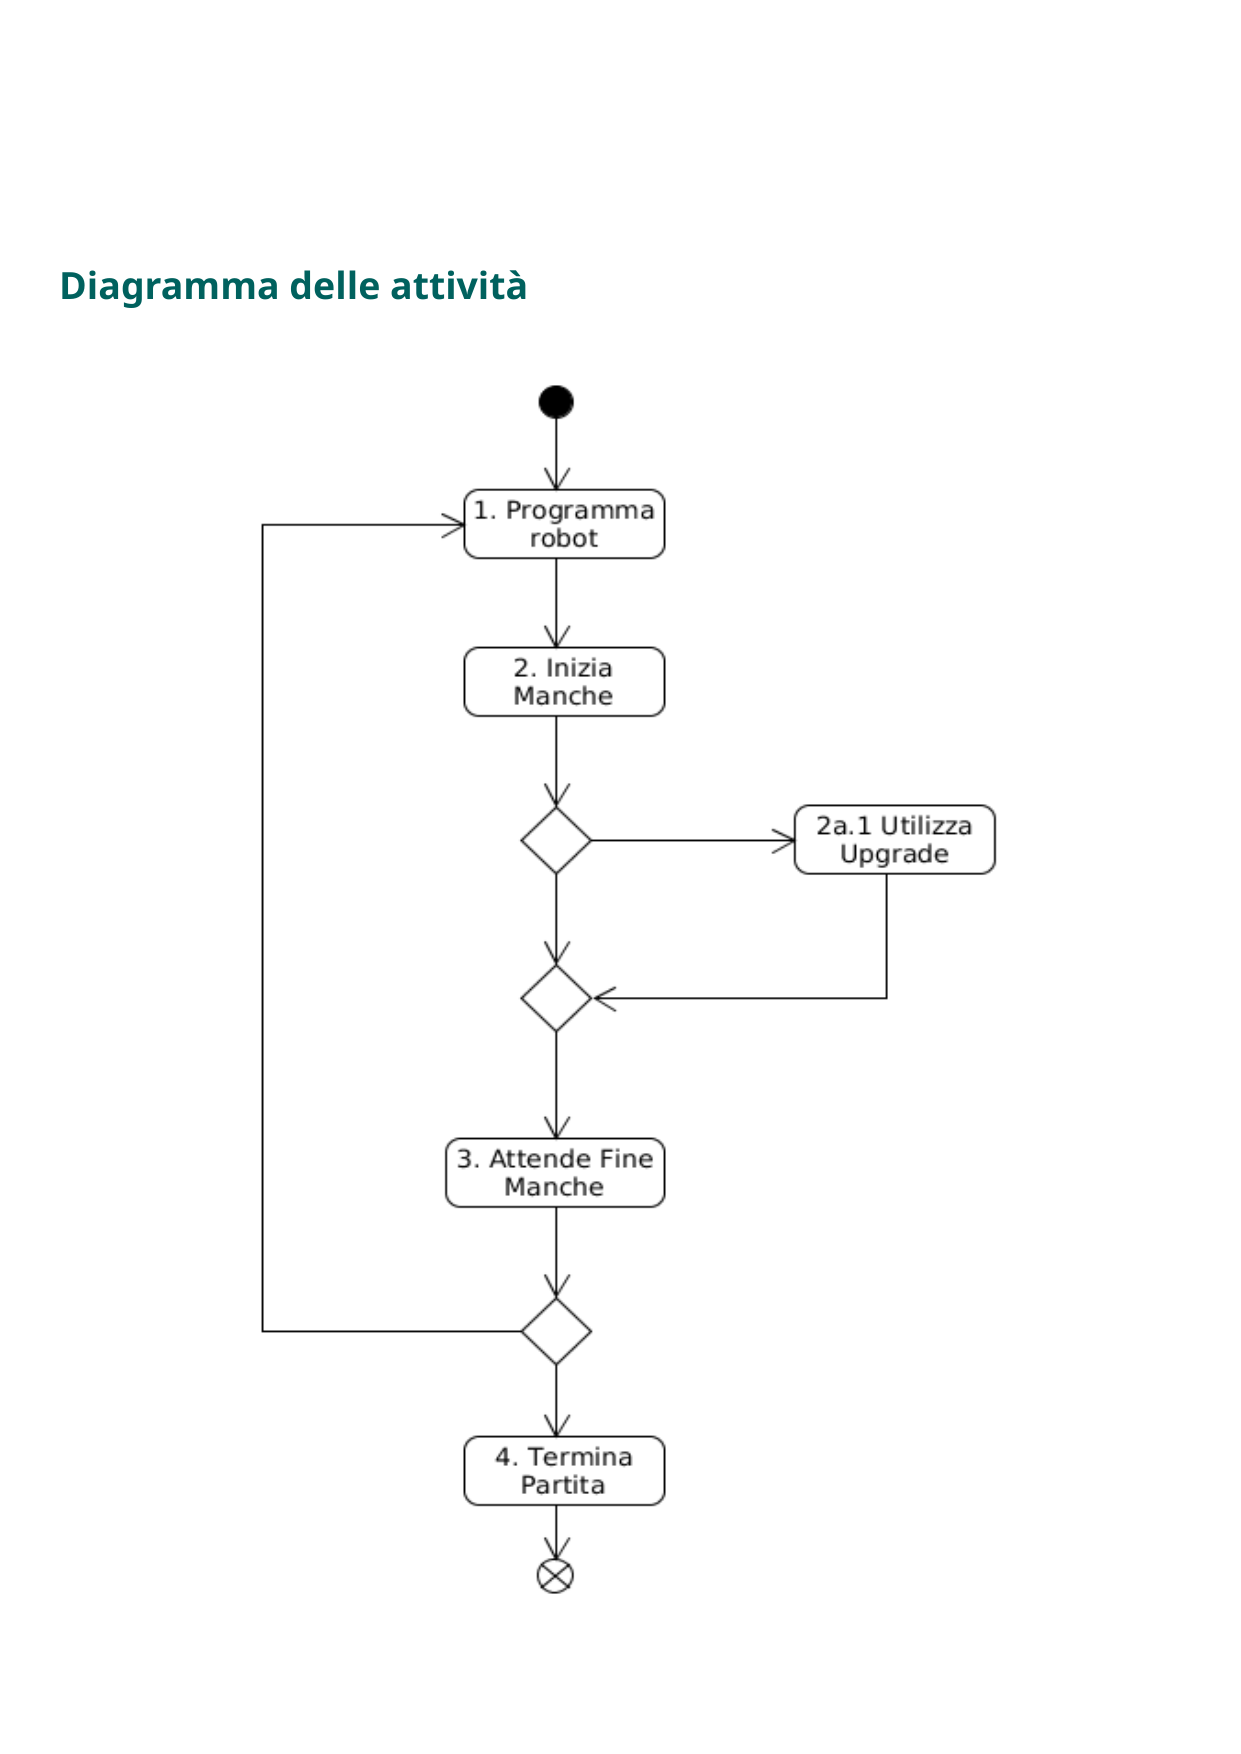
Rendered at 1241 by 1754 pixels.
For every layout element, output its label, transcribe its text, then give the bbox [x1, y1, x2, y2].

picture [207, 349, 1033, 1629]
subtitle Diagramma delle attività [59, 259, 1181, 311]
